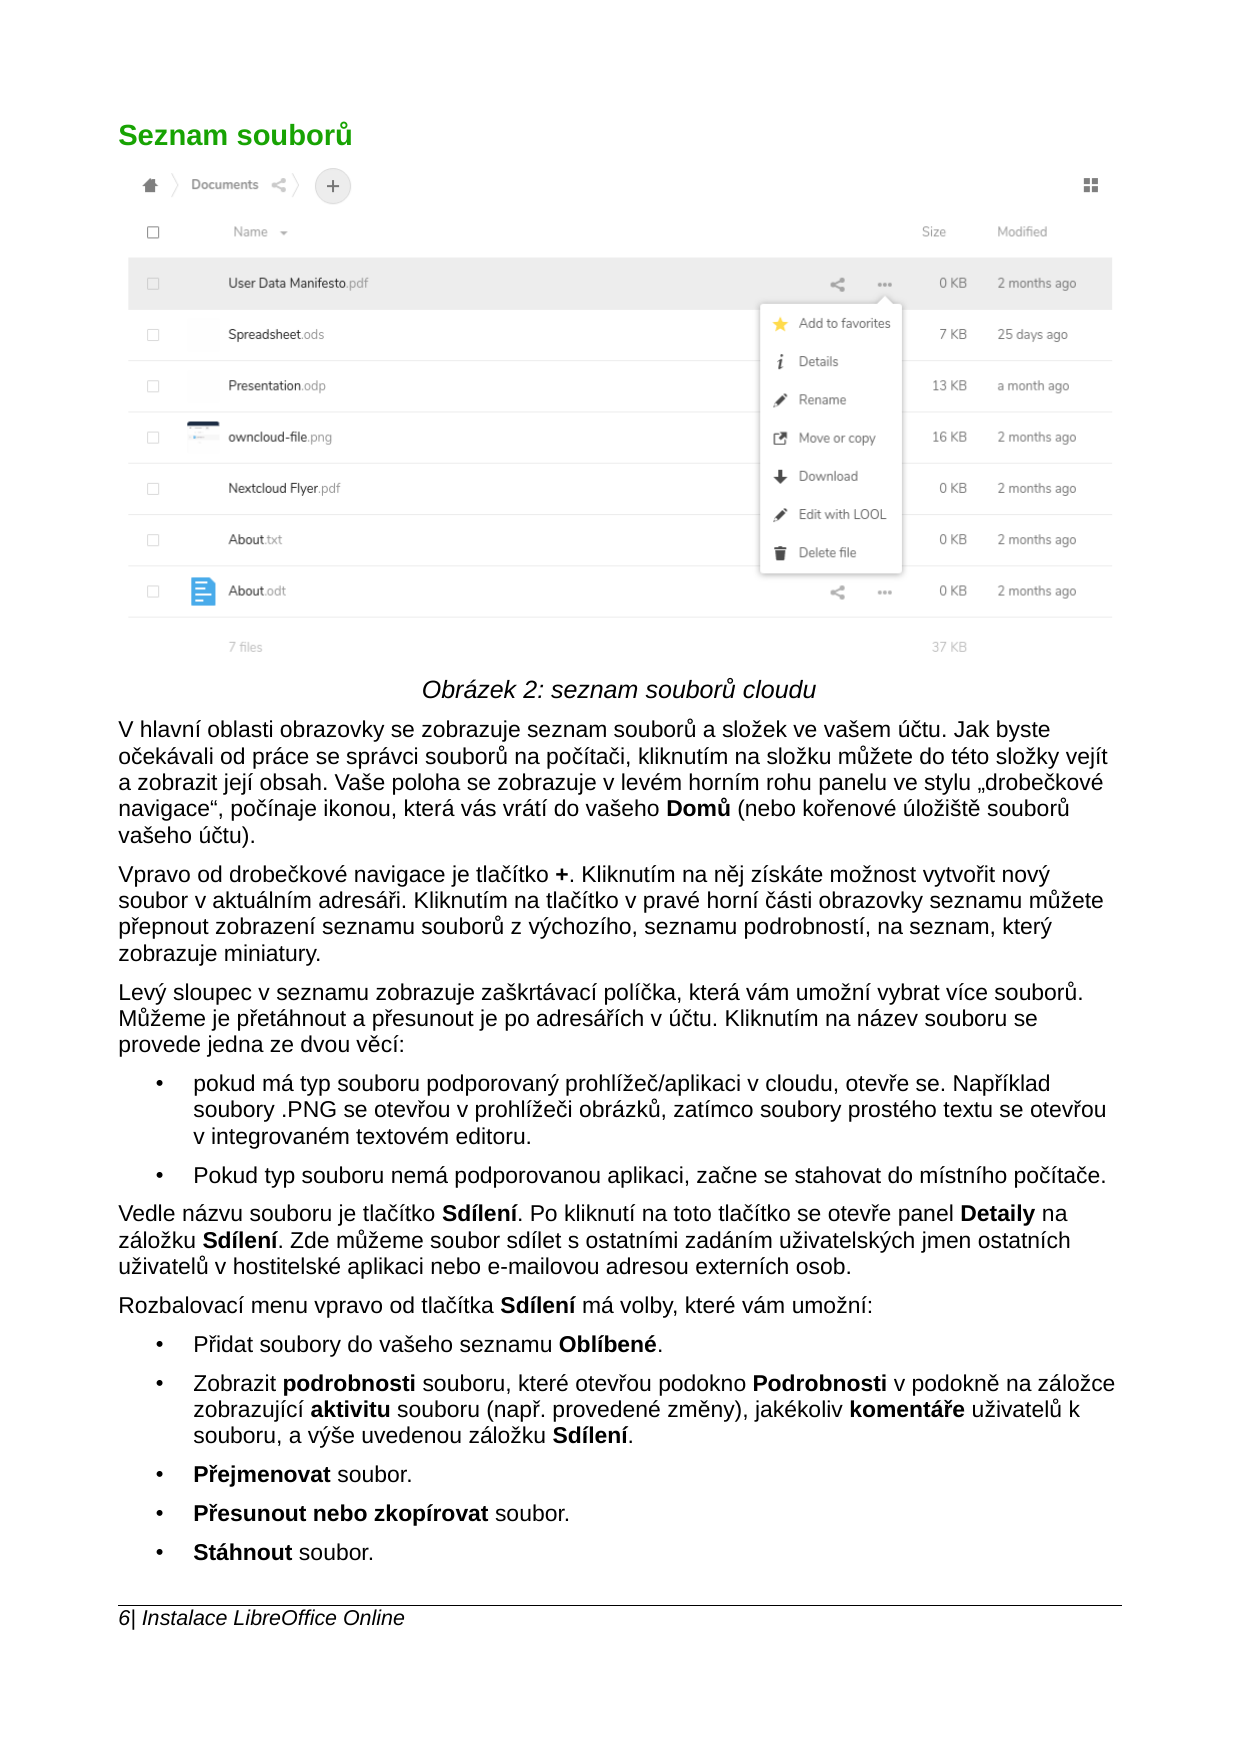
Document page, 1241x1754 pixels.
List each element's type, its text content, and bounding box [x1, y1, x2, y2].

subtitle Seznam souborů [118, 118, 1122, 152]
text Rozbalovací menu vpravo od tlačítka Sdílení má volby, které vám umožní: [118, 1292, 1122, 1318]
text Obrázek 2: seznam souborů cloudu [118, 676, 1122, 704]
text Levý sloupec v seznamu zobrazuje zaškrtávací políčka, která vám umožní vybrat více souborů. Můžeme je přetáhnout a přesunout je po adresářích v účtu. Kliknutím na název souboru se provede jedna ze dvou věcí: [118, 978, 1122, 1057]
list Přesunout nebo zkopírovat soubor. [156, 1500, 1122, 1526]
list Pokud typ souboru nemá podporovanou aplikaci, začne se stahovat do místního počítače. [156, 1162, 1122, 1188]
text V hlavní oblasti obrazovky se zobrazuje seznam souborů a složek ve vašem účtu. Jak byste očekávali od práce se správci souborů na počítači, kliknutím na složku můžete do této složky vejít a zobrazit její obsah. Vaše poloha se zobrazuje v levém horním rohu panelu ve stylu „drobečkové navigace“, počínaje ikonou, která vás vrátí do vašeho Domů (nebo kořenové úložiště souborů vašeho účtu). [118, 716, 1122, 848]
list pokud má typ souboru podporovaný prohlížeč/aplikaci v cloudu, otevře se. Například soubory .PNG se otevřou v prohlížeči obrázků, zatímco soubory prostého textu se otevřou v integrovaném textovém editoru. [156, 1070, 1122, 1149]
list Stáhnout soubor. [156, 1539, 1122, 1565]
list Přejmenovat soubor. [156, 1461, 1122, 1488]
text Vpravo od drobečkové navigace je tlačítko +. Kliknutím na něj získáte možnost vytvořit nový soubor v aktuálním adresáři. Kliknutím na tlačítko v pravé horní části obrazovky seznamu můžete přepnout zobrazení seznamu souborů z výchozího, seznamu podrobností, na seznam, který zobrazuje miniatury. [118, 861, 1122, 966]
picture [128, 163, 1113, 676]
list Zobrazit podrobnosti souboru, které otevřou podokno Podrobnosti v podokně na záložce zobrazující aktivitu souboru (např. provedené změny), jakékoliv komentáře uživatelů k souboru, a výše uvedenou záložku Sdílení. [156, 1370, 1122, 1449]
text Vedle názvu souboru je tlačítko Sdílení. Po kliknutí na toto tlačítko se otevře panel Detaily na záložku Sdílení. Zde můžeme soubor sdílet s ostatními zadáním uživatelských jmen ostatních uživatelů v hostitelské aplikaci nebo e-mailovou adresou externích osob. [118, 1200, 1122, 1279]
list Přidat soubory do vašeho seznamu Oblíbené. [156, 1331, 1122, 1357]
